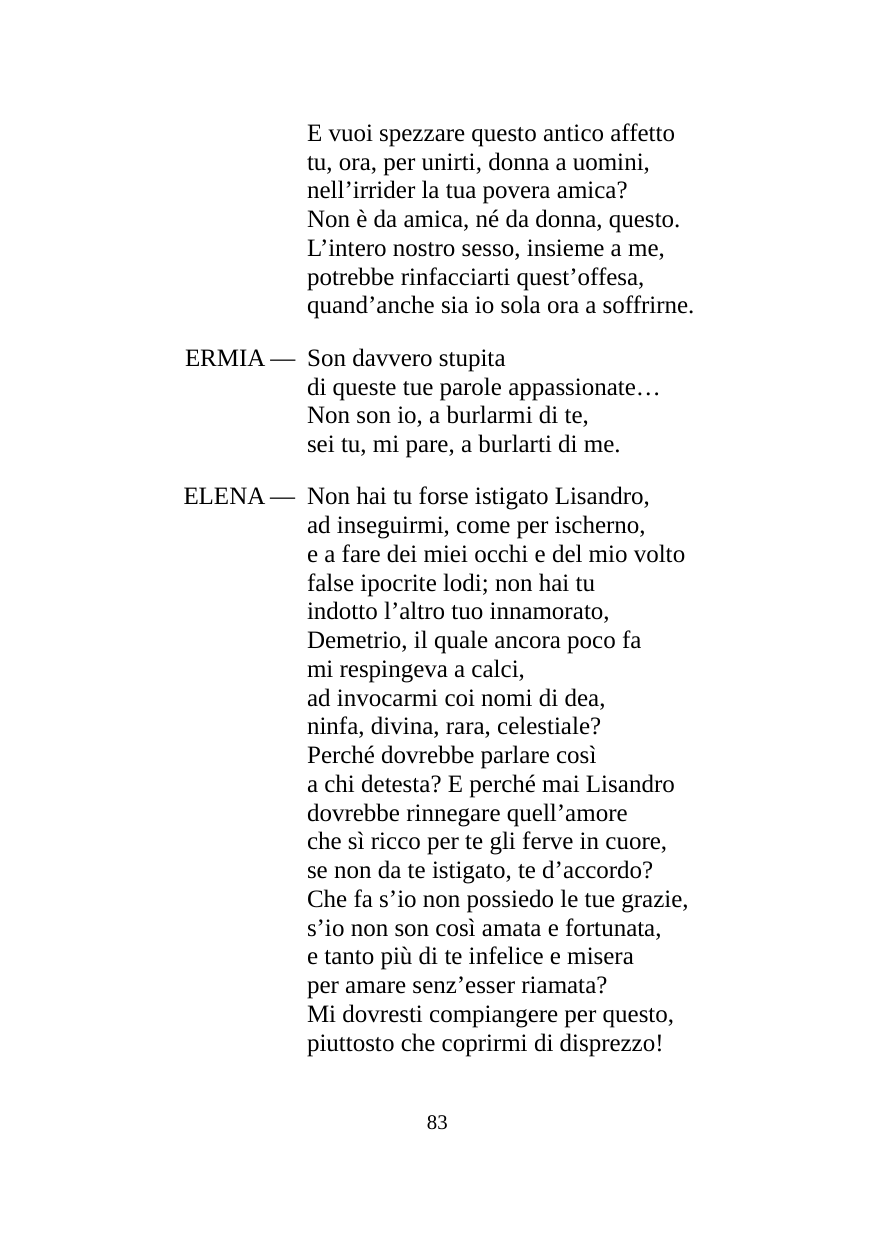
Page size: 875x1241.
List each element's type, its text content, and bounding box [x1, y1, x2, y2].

table_cell Son davvero stupita di queste tue parole appassionate… Non son io, a burlarmi di te, sei tu, mi pare, a burlarti di me. [301, 331, 768, 469]
table_cell ELENA — [106, 470, 301, 1068]
table_cell E vuoi spezzare questo antico affetto tu, ora, per unirti, donna a uomini, nell’irrider la tua povera amica? Non è da amica, né da donna, questo. L’intero nostro sesso, insieme a me, potrebbe rinfacciarti quest’offesa, quand’anche sia io sola ora a soffrirne. [301, 106, 768, 331]
table_cell [106, 106, 301, 331]
table_cell ERMIA — [106, 331, 301, 469]
table_cell Non hai tu forse istigato Lisandro, ad inseguirmi, come per ischerno, e a fare dei miei occhi e del mio volto false ipocrite lodi; non hai tu indotto l’altro tuo innamorato, Demetrio, il quale ancora poco fa mi respingeva a calci, ad invocarmi coi nomi di dea, ninfa, divina, rara, celestiale? Perché dovrebbe parlare così a chi detesta? E perché mai Lisandro dovrebbe rinnegare quell’amore che sì ricco per te gli ferve in cuore, se non da te istigato, te d’accordo? Che fa s’io non possiedo le tue grazie, s’io non son così amata e fortunata, e tanto più di te infelice e misera per amare senz’esser riamata? Mi dovresti compiangere per questo, piuttosto che coprirmi di disprezzo! [301, 470, 768, 1068]
